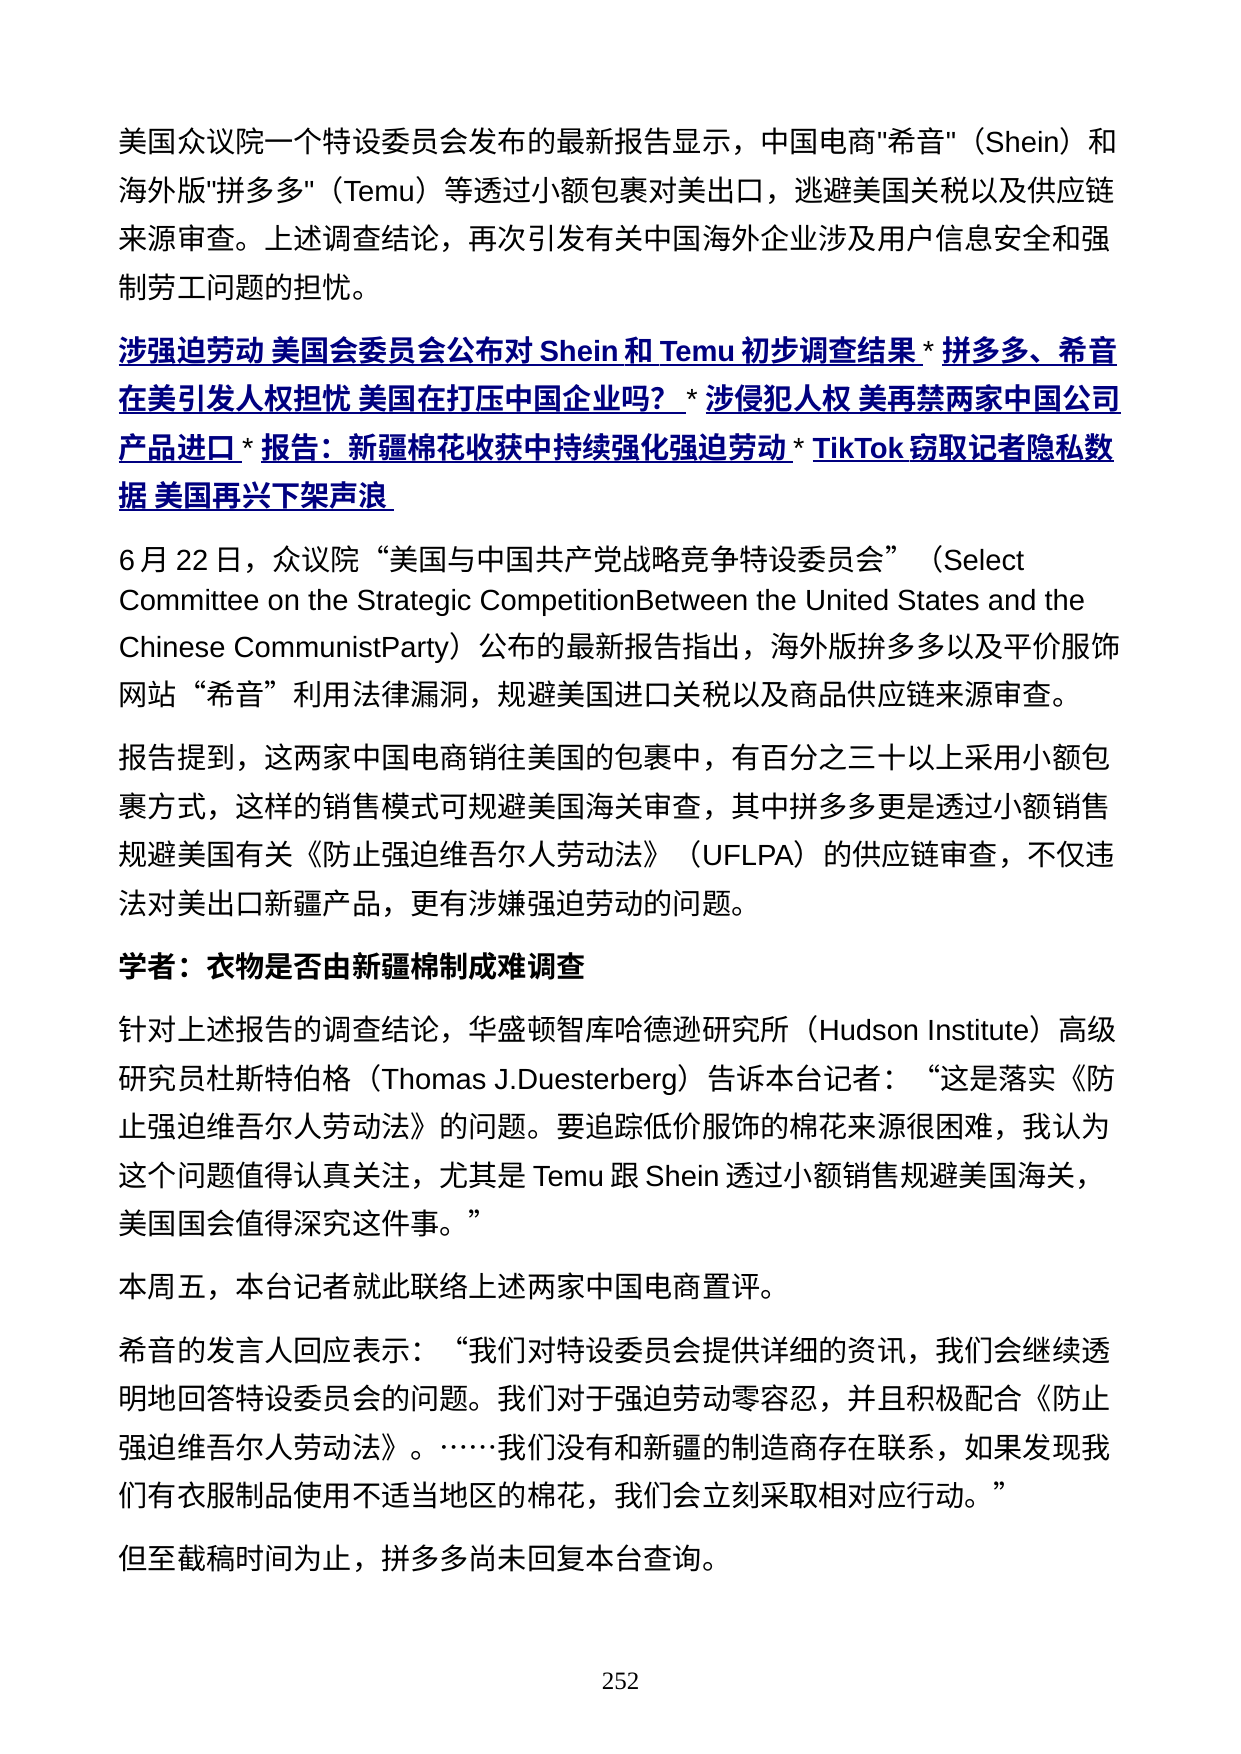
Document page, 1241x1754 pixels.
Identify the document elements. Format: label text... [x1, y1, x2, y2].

text 学者：衣物是否由新疆棉制成难调查 [118, 943, 1122, 986]
text 6月22日，众议院“美国与中国共产党战略竞争特设委员会”（Select Committee on the Strategic CompetitionBetween the United States and the Chinese CommunistParty）公布的最新报告指出，海外版拚多多以及平价服饰网站“希音”利用法律漏洞，规避美国进口关税以及商品供应链来源审查。 [118, 536, 1122, 714]
text 涉强迫劳动 美国会委员会公布对Shein和Temu初步调查结果 * 拼多多、希音在美引发人权担忧 美国在打压中国企业吗？ * 涉侵犯人权 美再禁两家中国公司产品进口 * 报告：新疆棉花收获中持续强化强迫劳动 * TikTok窃取记者隐私数据 美国再兴下架声浪 [118, 327, 1122, 515]
text 针对上述报告的调查结论，华盛顿智库哈德逊研究所（Hudson Institute）高级研究员杜斯特伯格（Thomas J.Duesterberg）告诉本台记者：“这是落实《防止强迫维吾尔人劳动法》的问题。要追踪低价服饰的棉花来源很困难，我认为这个问题值得认真关注，尤其是Temu跟Shein透过小额销售规避美国海关，美国国会值得深究这件事。” [118, 1007, 1122, 1243]
text 本周五，本台记者就此联络上述两家中国电商置评。 [118, 1264, 1122, 1306]
text 美国众议院一个特设委员会发布的最新报告显示，中国电商"希音"（Shein）和海外版"拼多多"（Temu）等透过小额包裹对美出口，逃避美国关税以及供应链来源审查。上述调查结论，再次引发有关中国海外企业涉及用户信息安全和强制劳工问题的担忧。 [118, 118, 1122, 306]
text 希音的发言人回应表示：“我们对特设委员会提供详细的资讯，我们会继续透明地回答特设委员会的问题。我们对于强迫劳动零容忍，并且积极配合《防止强迫维吾尔人劳动法》。……我们没有和新疆的制造商存在联系，如果发现我们有衣服制品使用不适当地区的棉花，我们会立刻采取相对应行动。” [118, 1327, 1122, 1515]
text 但至截稿时间为止，拼多多尚未回复本台查询。 [118, 1536, 1122, 1578]
text 报告提到，这两家中国电商销往美国的包裹中，有百分之三十以上采用小额包裹方式，这样的销售模式可规避美国海关审查，其中拼多多更是透过小额销售规避美国有关《防止强迫维吾尔人劳动法》（UFLPA）的供应链审查，不仅违法对美出口新疆产品，更有涉嫌强迫劳动的问题。 [118, 735, 1122, 923]
